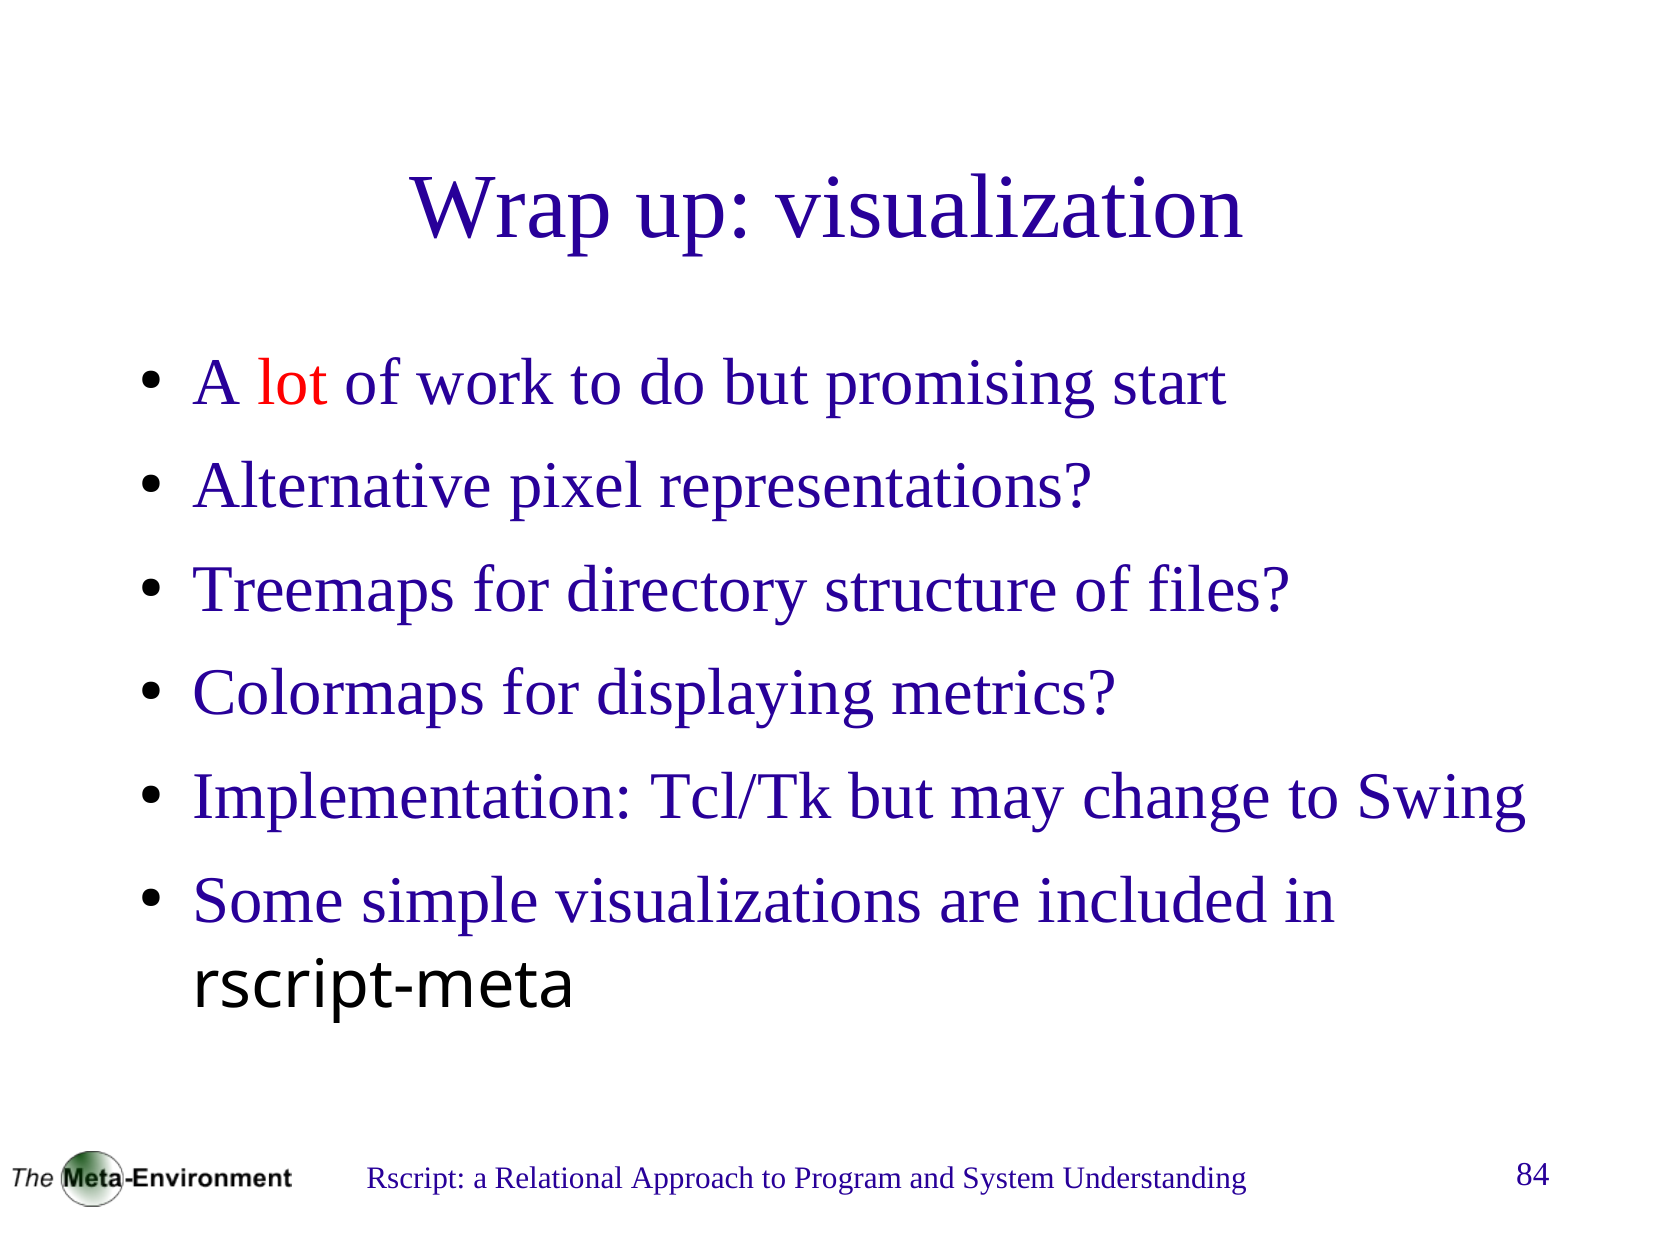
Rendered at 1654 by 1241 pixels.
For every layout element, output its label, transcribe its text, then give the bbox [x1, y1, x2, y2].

list A lot of work to do but promising start Alternative pixel representations? Treemaps for directory structure of files? Colormaps for displaying metrics? Implementation: Tcl/Tk but may change to Swing Some simple visualizations are included in rscript-meta [121, 344, 1534, 1127]
title Wrap up: visualization [121, 102, 1534, 311]
picture [12, 1151, 292, 1207]
